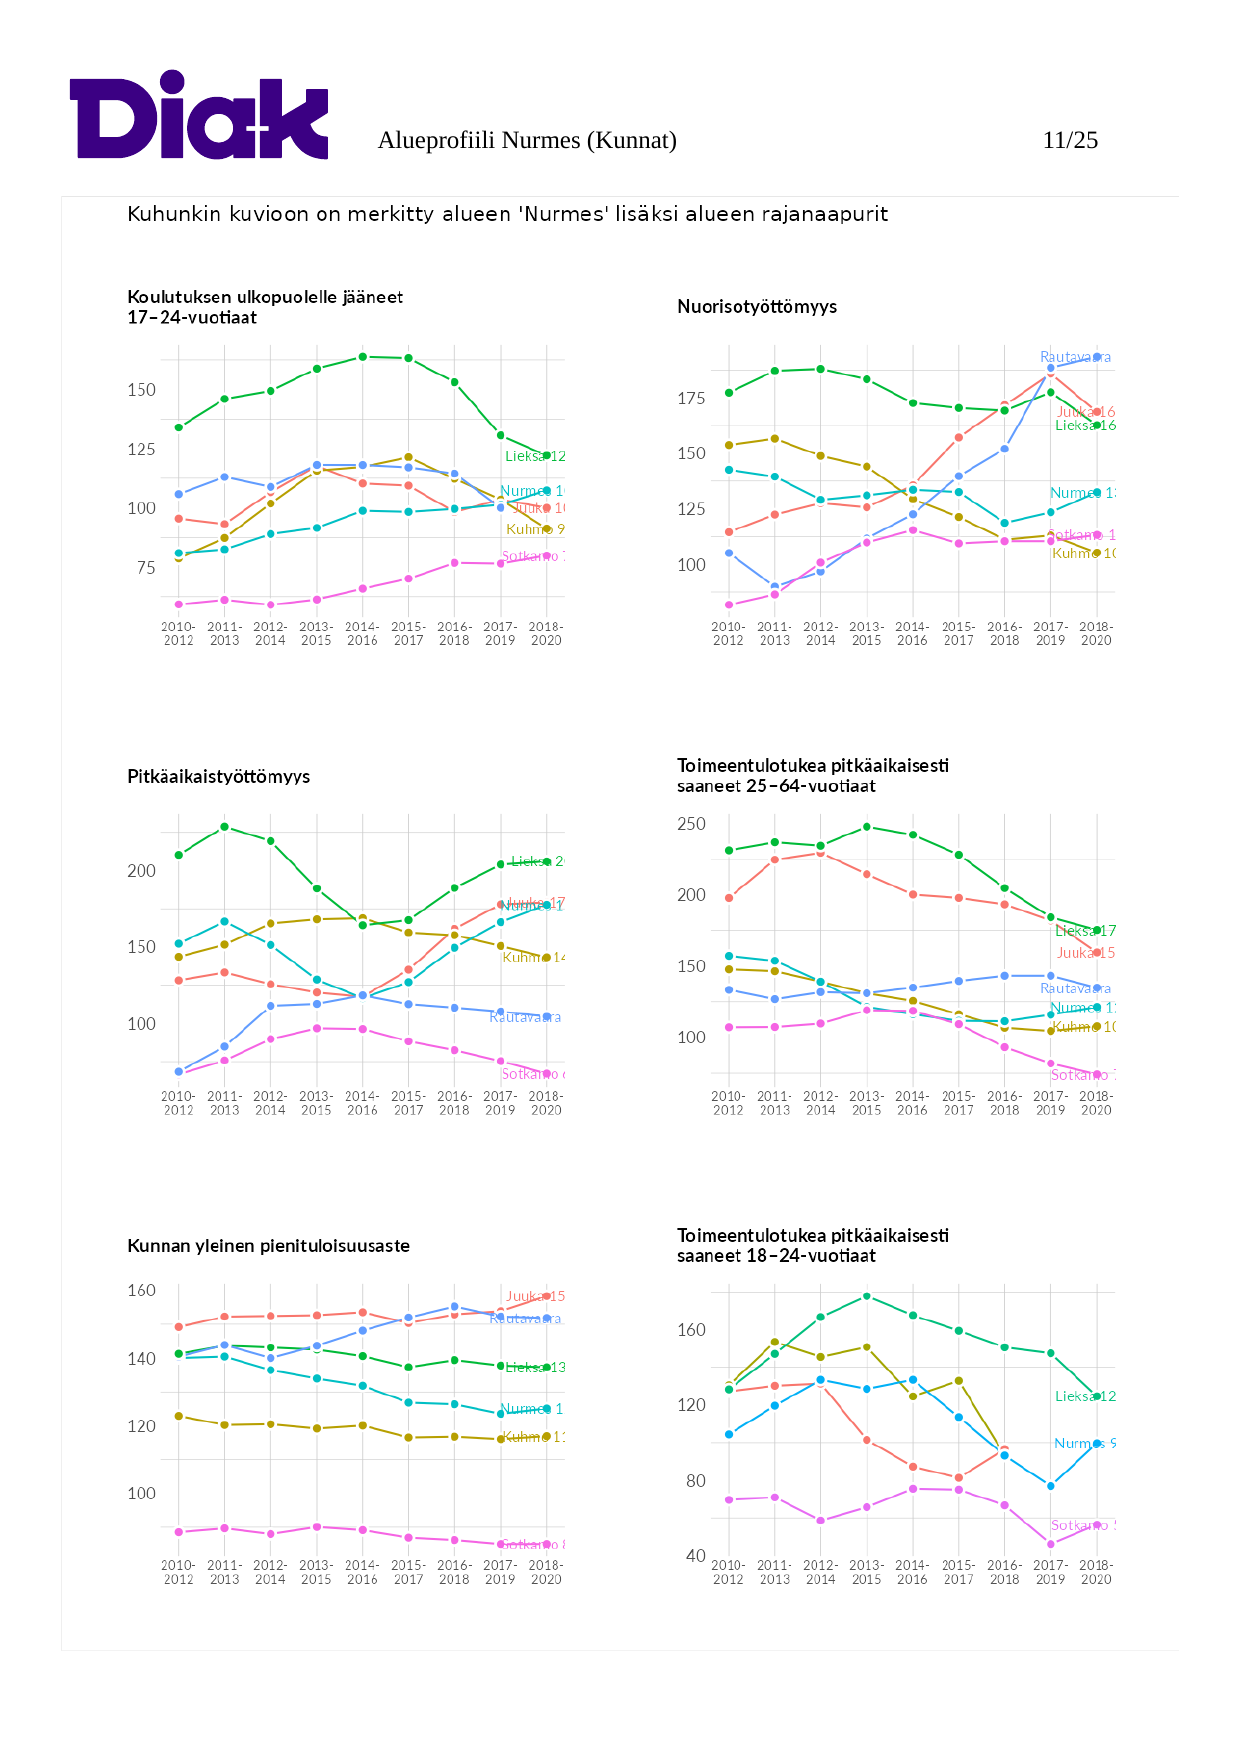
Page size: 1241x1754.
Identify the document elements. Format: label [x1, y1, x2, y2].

picture [61, 196, 1179, 1651]
